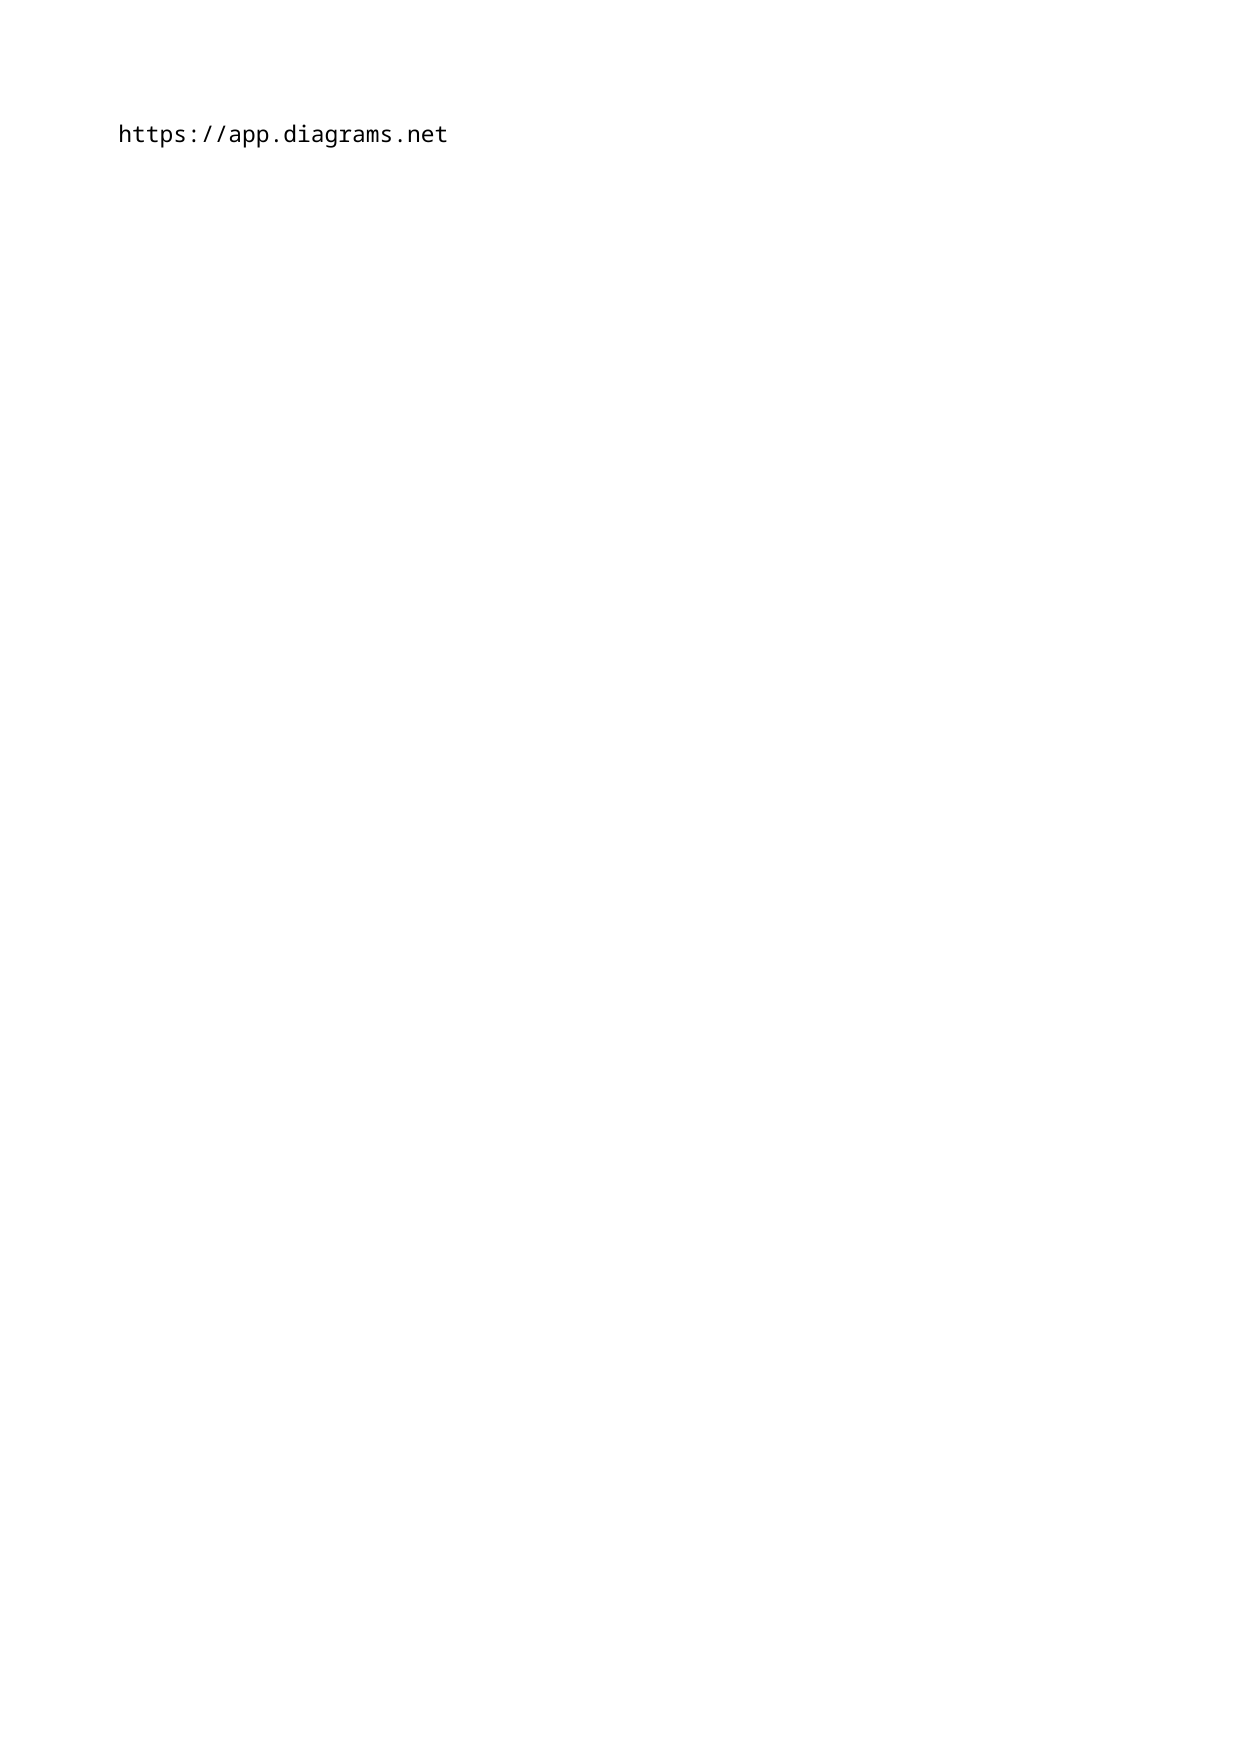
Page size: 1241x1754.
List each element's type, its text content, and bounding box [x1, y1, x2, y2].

text https://app.diagrams.net [118, 118, 1122, 149]
